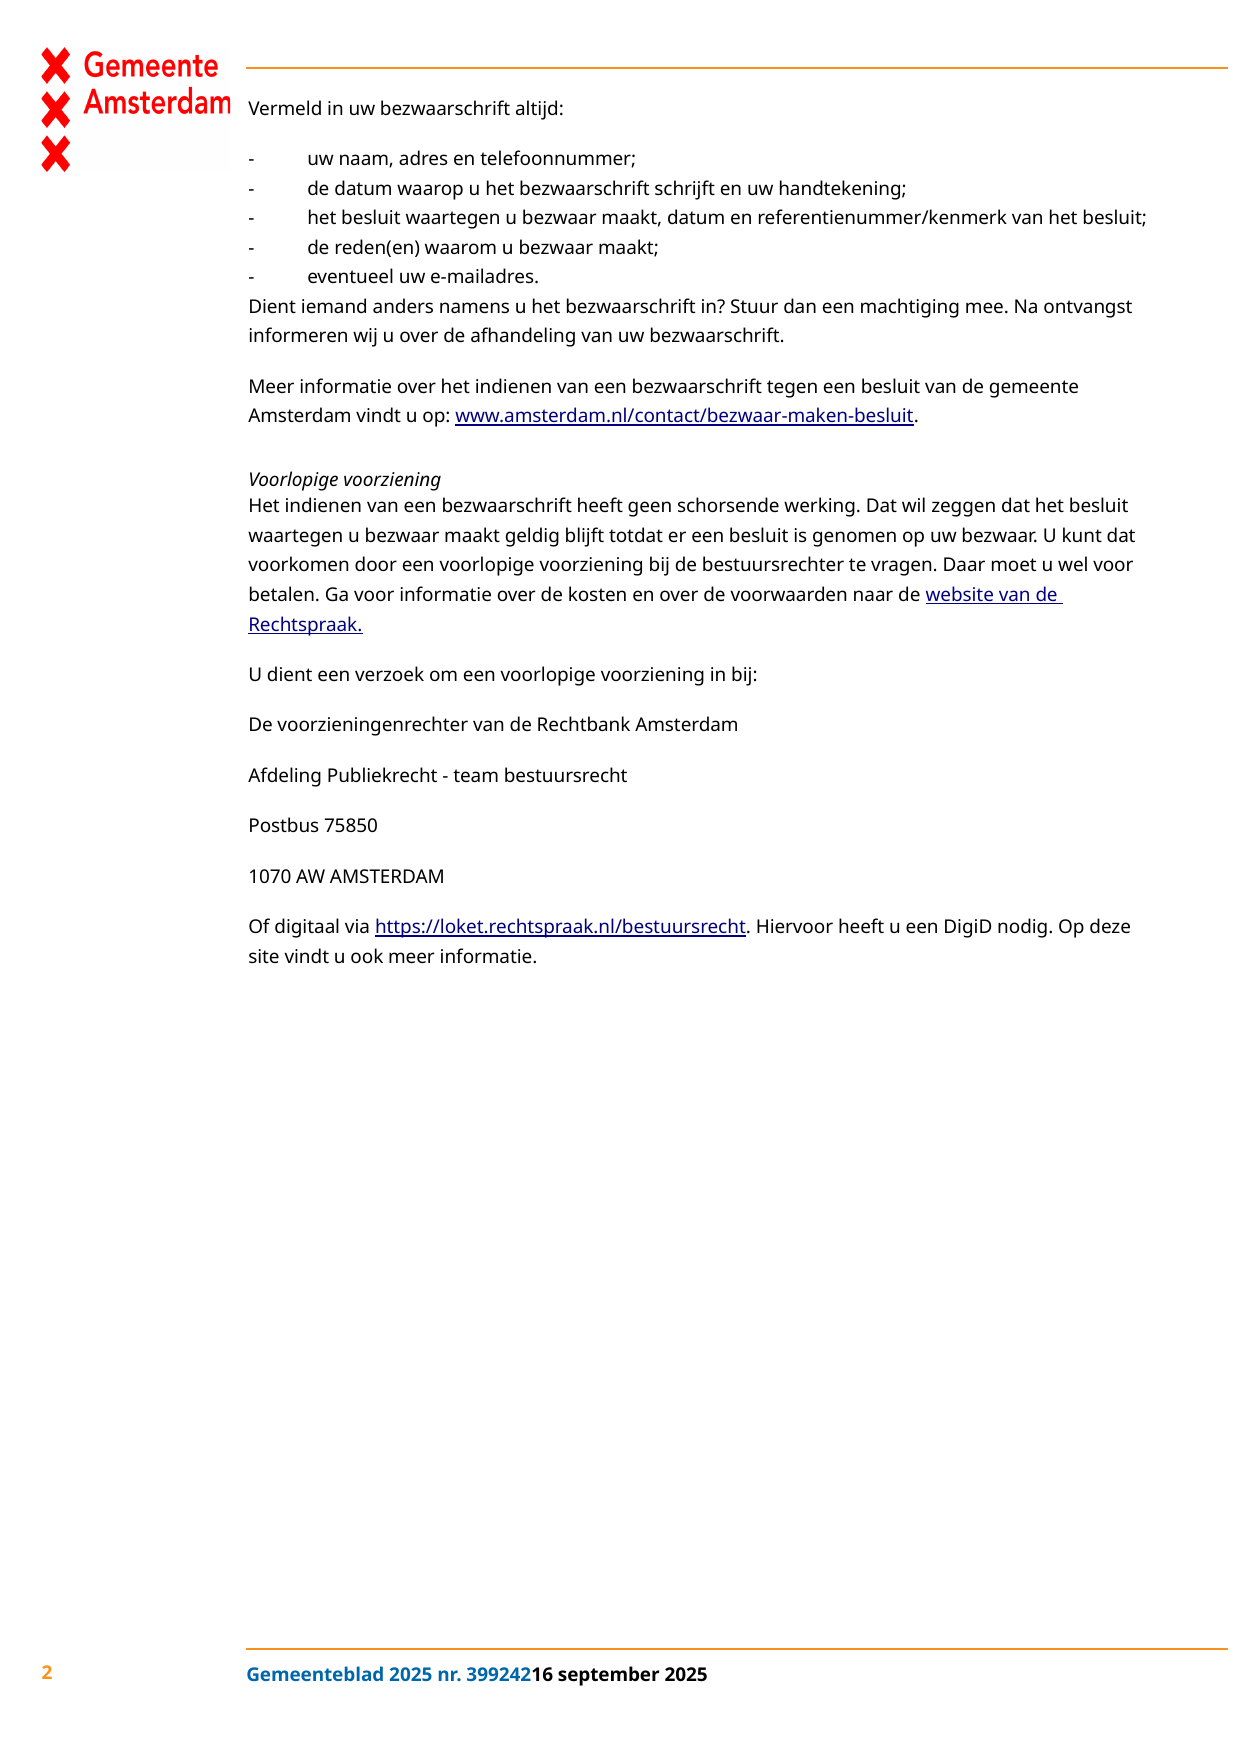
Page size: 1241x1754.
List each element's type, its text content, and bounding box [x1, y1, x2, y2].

list het besluit waartegen u bezwaar maakt, datum en referentienummer/kenmerk van het besluit; [248, 204, 1152, 230]
text De voorzieningenrechter van de Rechtbank Amsterdam [248, 712, 1152, 737]
list eventueel uw e-mailadres. [248, 263, 1152, 289]
text Voorlopige voorziening [248, 467, 1152, 492]
text Of digitaal via https://loket.rechtspraak.nl/bestuursrecht. Hiervoor heeft u een DigiD nodig. Op deze site vindt u ook meer informatie. [248, 913, 1152, 968]
text Postbus 75850 [248, 812, 1152, 838]
text Vermeld in uw bezwaarschrift altijd: [248, 95, 1152, 121]
text U dient een verzoek om een voorlopige voorziening in bij: [248, 661, 1152, 687]
picture [41, 47, 231, 172]
list de reden(en) waarom u bezwaar maakt; [248, 234, 1152, 260]
list de datum waarop u het bezwaarschrift schrijft en uw handtekening; [248, 175, 1152, 201]
text Het indienen van een bezwaarschrift heeft geen schorsende werking. Dat wil zeggen dat het besluit waartegen u bezwaar maakt geldig blijft totdat er een besluit is genomen op uw bezwaar. U kunt dat voorkomen door een voorlopige voorziening bij de bestuursrechter te vragen. Daar moet u wel voor betalen. Ga voor informatie over de kosten en over de voorwaarden naar de website van de Rechtspraak. [248, 492, 1152, 636]
text Afdeling Publiekrecht - team bestuursrecht [248, 762, 1152, 788]
text Dient iemand anders namens u het bezwaarschrift in? Stuur dan een machtiging mee. Na ontvangst informeren wij u over de afhandeling van uw bezwaarschrift. [248, 293, 1152, 348]
list uw naam, adres en telefoonnummer; [248, 145, 1152, 171]
text Meer informatie over het indienen van een bezwaarschrift tegen een besluit van de gemeente Amsterdam vindt u op: www.amsterdam.nl/contact/bezwaar-maken-besluit. [248, 373, 1152, 428]
text 1070 AW AMSTERDAM [248, 863, 1152, 888]
